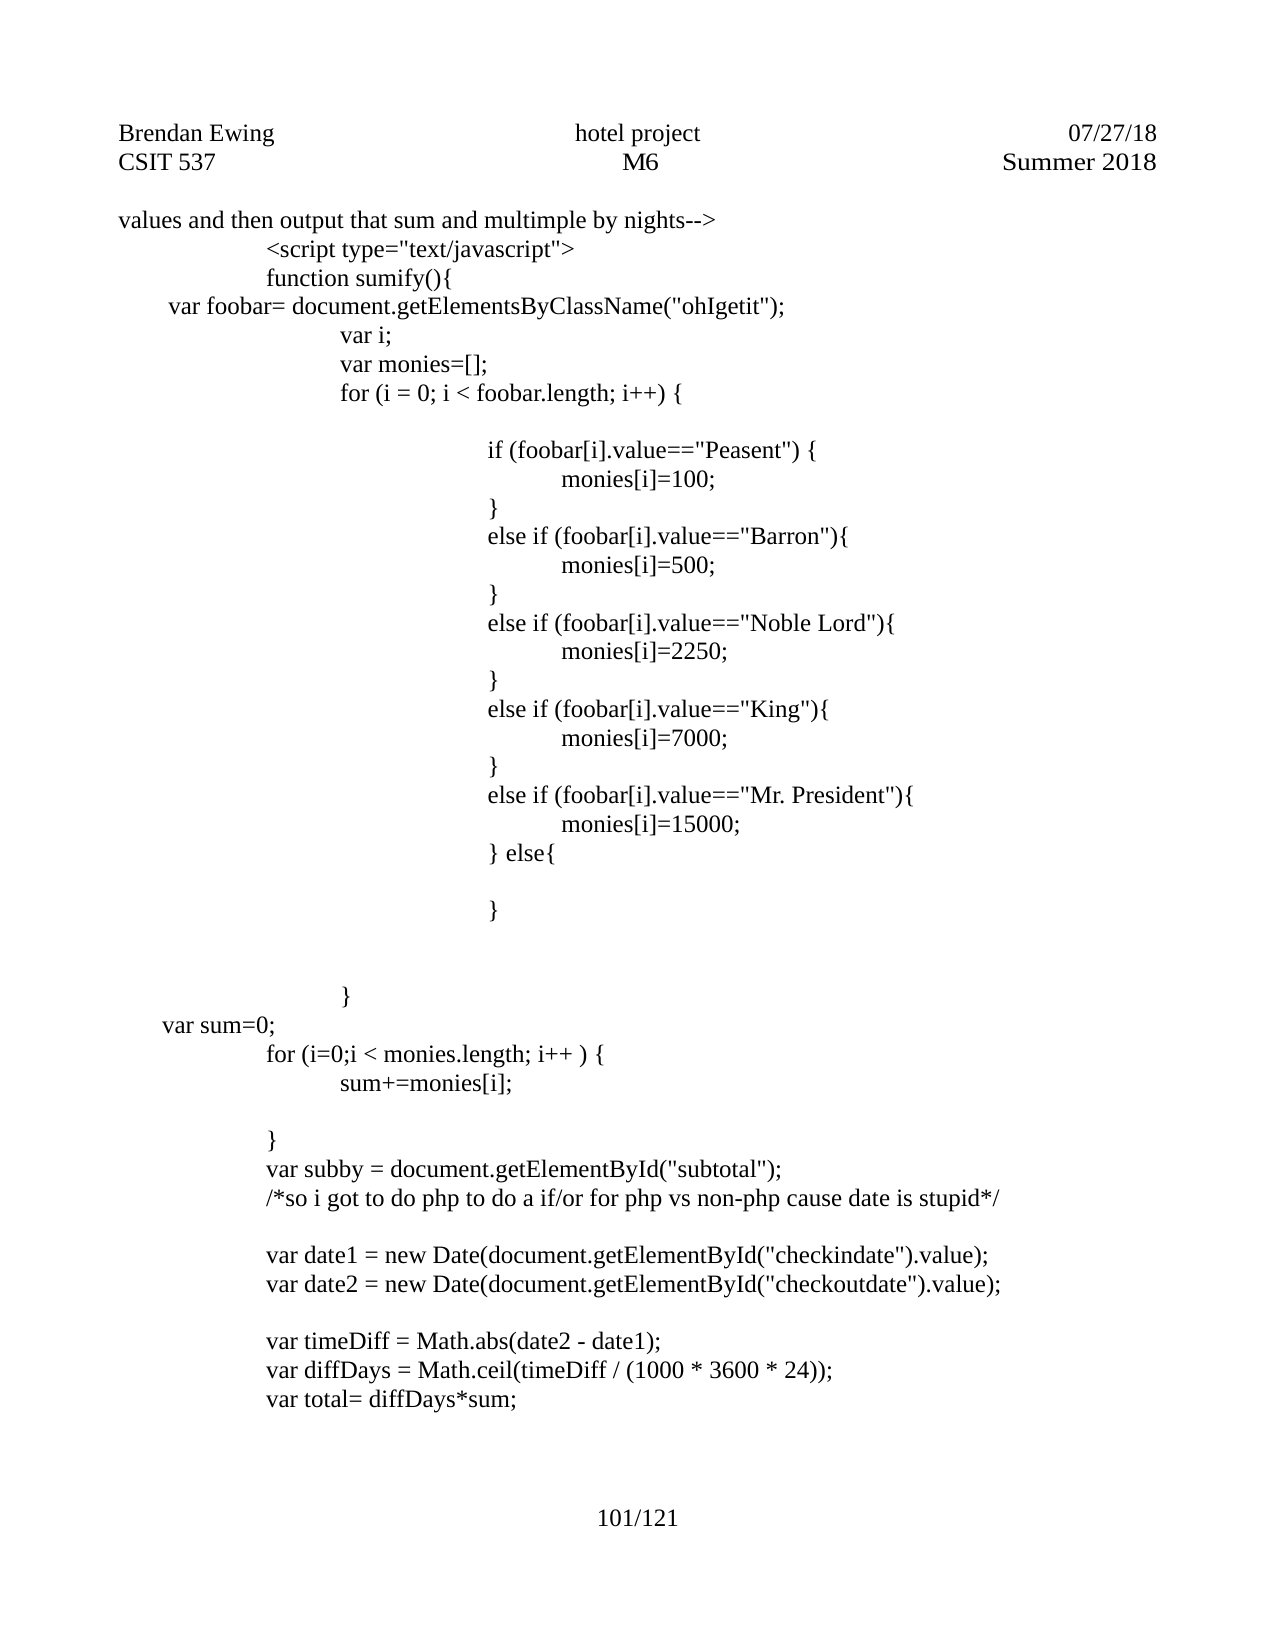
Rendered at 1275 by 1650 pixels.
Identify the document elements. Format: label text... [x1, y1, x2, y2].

text } [118, 493, 1157, 521]
text monies[i]=15000; [118, 809, 1157, 838]
text var date2 = new Date(document.getElementById("checkoutdate").value); [118, 1269, 1157, 1298]
text var diffDays = Math.ceil(timeDiff / (1000 * 3600 * 24)); [118, 1355, 1157, 1384]
text var foobar= document.getElementsByClassName("ohIgetit"); [118, 291, 1157, 320]
text else if (foobar[i].value=="Barron"){ [118, 521, 1157, 550]
text else if (foobar[i].value=="Noble Lord"){ [118, 608, 1157, 636]
text monies[i]=2250; [118, 636, 1157, 665]
text monies[i]=7000; [118, 723, 1157, 751]
text } [118, 665, 1157, 694]
text for (i = 0; i < foobar.length; i++) { [118, 378, 1157, 406]
text <script type="text/javascript"> [118, 234, 1157, 263]
text var date1 = new Date(document.getElementById("checkindate").value); [118, 1240, 1157, 1269]
text else if (foobar[i].value=="King"){ [118, 694, 1157, 723]
text } [118, 1125, 1157, 1154]
text values and then output that sum and multimple by nights--> [118, 205, 1157, 234]
text for (i=0;i < monies.length; i++ ) { [118, 1039, 1157, 1068]
text } else{ [118, 838, 1157, 866]
text var sum=0; [118, 1010, 1157, 1039]
text } [118, 579, 1157, 608]
text var subby = document.getElementById("subtotal"); [118, 1154, 1157, 1183]
text } [118, 895, 1157, 924]
text sum+=monies[i]; [118, 1068, 1157, 1096]
text var timeDiff = Math.abs(date2 - date1); [118, 1326, 1157, 1355]
text else if (foobar[i].value=="Mr. President"){ [118, 780, 1157, 809]
text if (foobar[i].value=="Peasent") { [118, 435, 1157, 464]
text } [118, 751, 1157, 780]
text } [118, 981, 1157, 1010]
text var monies=[]; [118, 349, 1157, 378]
text function sumify(){ [118, 263, 1157, 291]
text /*so i got to do php to do a if/or for php vs non-php cause date is stupid*/ [118, 1183, 1157, 1211]
text var i; [118, 320, 1157, 349]
text var total= diffDays*sum; [118, 1384, 1157, 1413]
text monies[i]=100; [118, 464, 1157, 493]
text monies[i]=500; [118, 550, 1157, 579]
